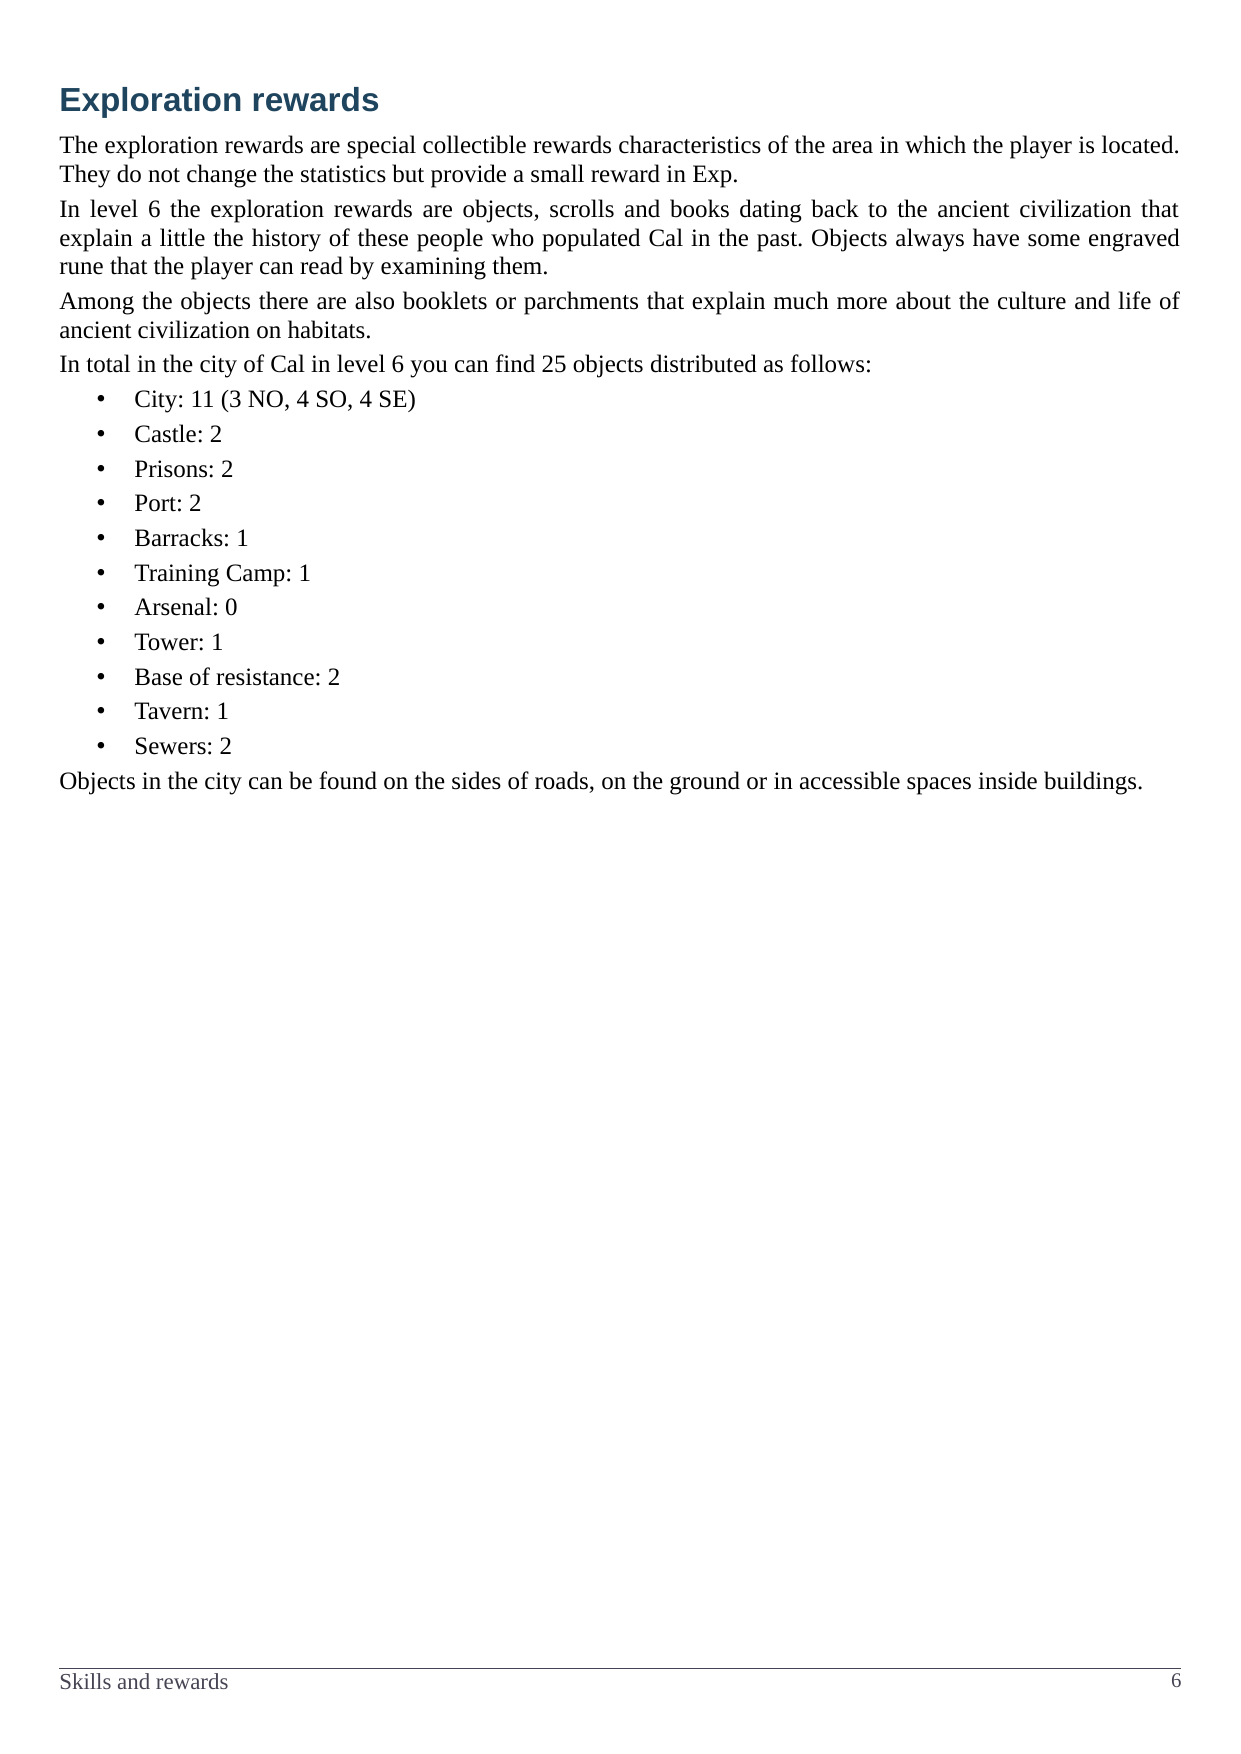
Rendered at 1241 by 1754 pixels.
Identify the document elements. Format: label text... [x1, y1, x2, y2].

list Barracks: 1 [97, 523, 1181, 552]
text In total in the city of Cal in level 6 you can find 25 objects distributed as follows: [59, 349, 1181, 378]
list Training Camp: 1 [97, 558, 1181, 586]
text Among the objects there are also booklets or parchments that explain much more about the culture and life of ancient civilization on habitats. [59, 286, 1181, 344]
list Port: 2 [97, 488, 1181, 517]
list Base of resistance: 2 [97, 662, 1181, 691]
list Castle: 2 [97, 419, 1181, 448]
text Objects in the city can be found on the sides of roads, on the ground or in accessible spaces inside buildings. [59, 766, 1181, 794]
list Sewers: 2 [97, 731, 1181, 760]
text The exploration rewards are special collectible rewards characteristics of the area in which the player is located. They do not change the statistics but provide a small reward in Exp. [59, 131, 1181, 188]
subtitle Exploration rewards [59, 80, 1181, 118]
text In level 6 the exploration rewards are objects, scrolls and books dating back to the ancient civilization that explain a little the history of these people who populated Cal in the past. Objects always have some engraved rune that the player can read by examining them. [59, 194, 1181, 280]
list Arsenal: 0 [97, 592, 1181, 621]
list Tower: 1 [97, 627, 1181, 656]
list Prisons: 2 [97, 454, 1181, 482]
list Tavern: 1 [97, 696, 1181, 725]
list City: 11 (3 NO, 4 SO, 4 SE) [97, 384, 1181, 413]
